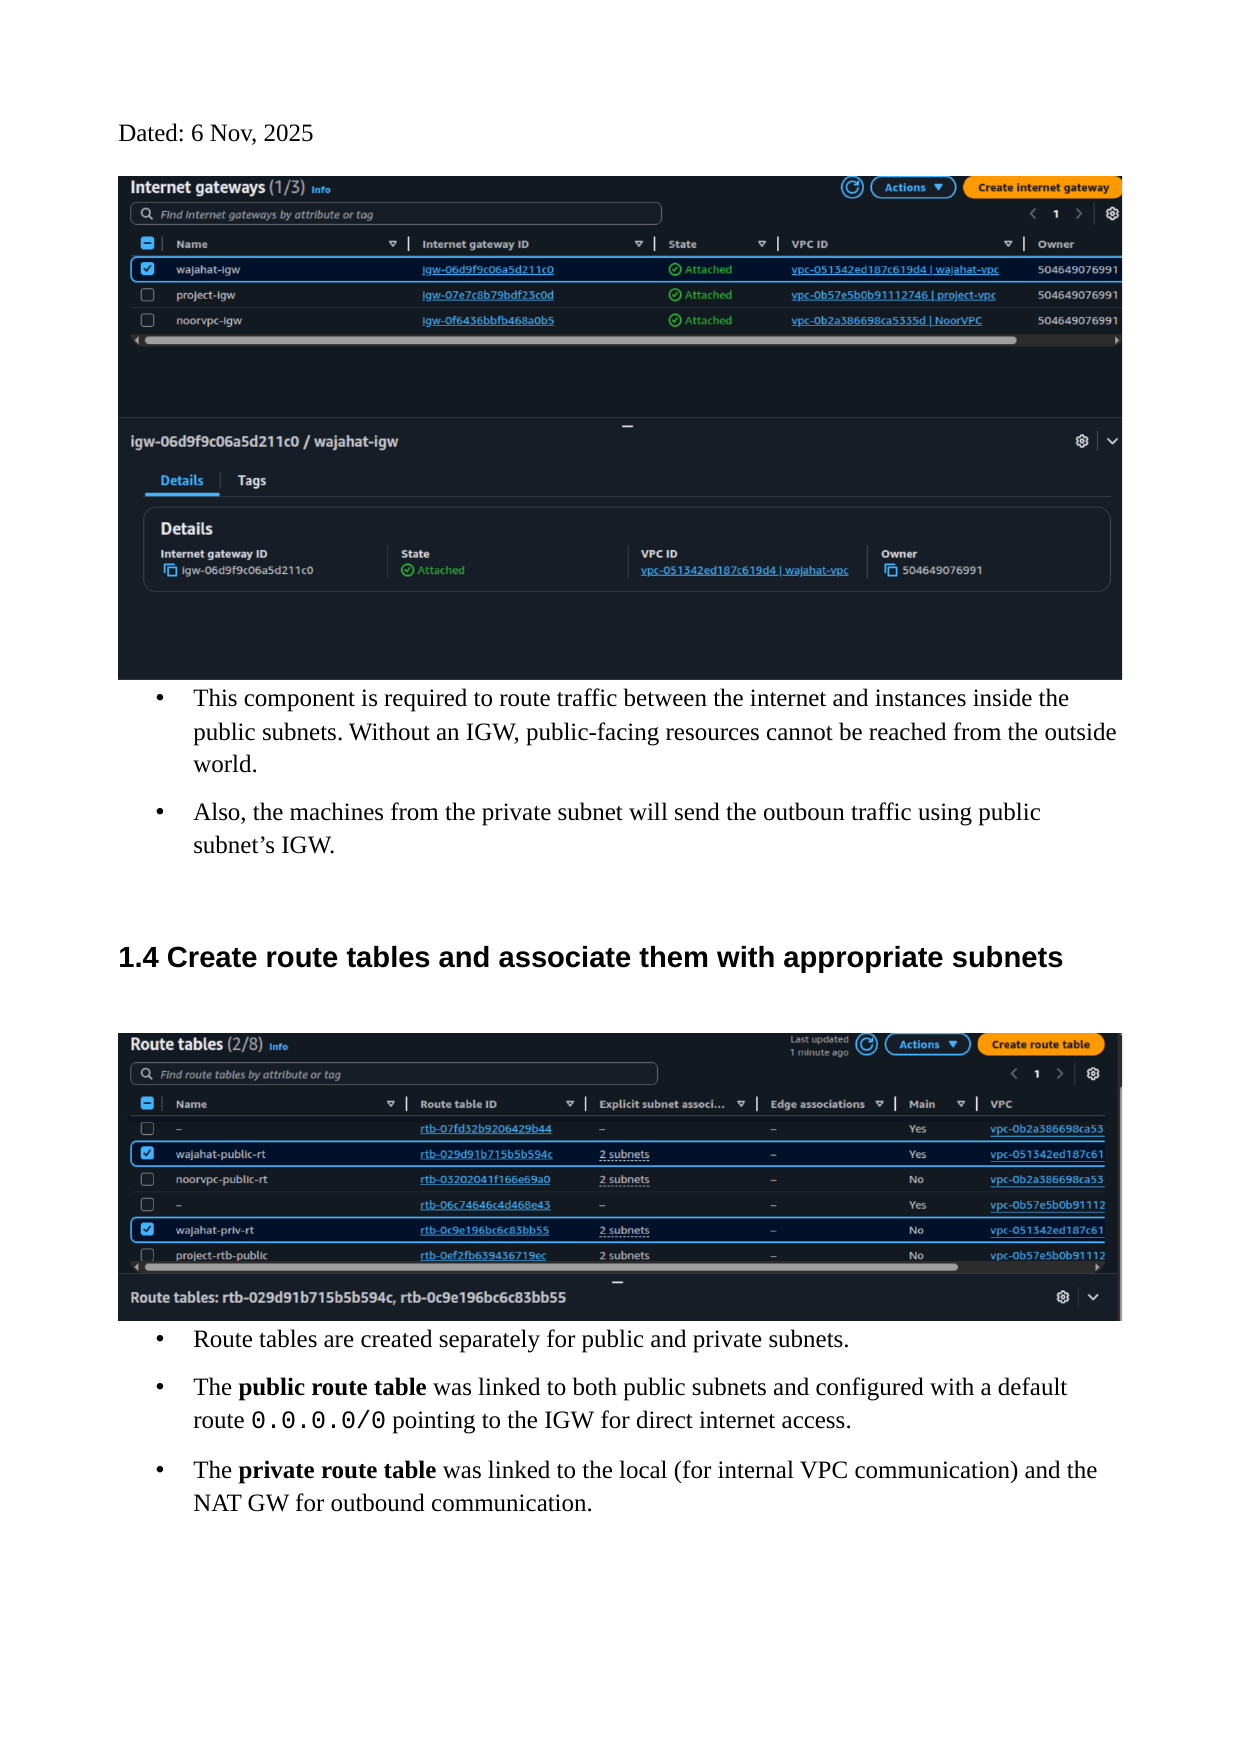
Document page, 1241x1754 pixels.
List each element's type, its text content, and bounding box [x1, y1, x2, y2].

list The public route table was linked to both public subnets and configured with a default route 0.0.0.0/0 pointing to the IGW for direct internet access. [156, 1372, 1122, 1436]
picture [118, 1033, 1123, 1321]
list Also, the machines from the private subnet will send the outboun traffic using public subnet’s IGW. [156, 797, 1122, 859]
list This component is required to route traffic between the internet and instances inside the public subnets. Without an IGW, public-facing resources cannot be reached from the outside world. [156, 680, 1122, 778]
subtitle 1.4 Create route tables and associate them with appropriate subnets [118, 940, 1122, 973]
list The private route table was linked to the local (for internal VPC communication) and the NAT GW for outbound communication. [156, 1455, 1122, 1517]
list Route tables are created separately for public and private subnets. [156, 1321, 1122, 1353]
picture [118, 176, 1123, 680]
